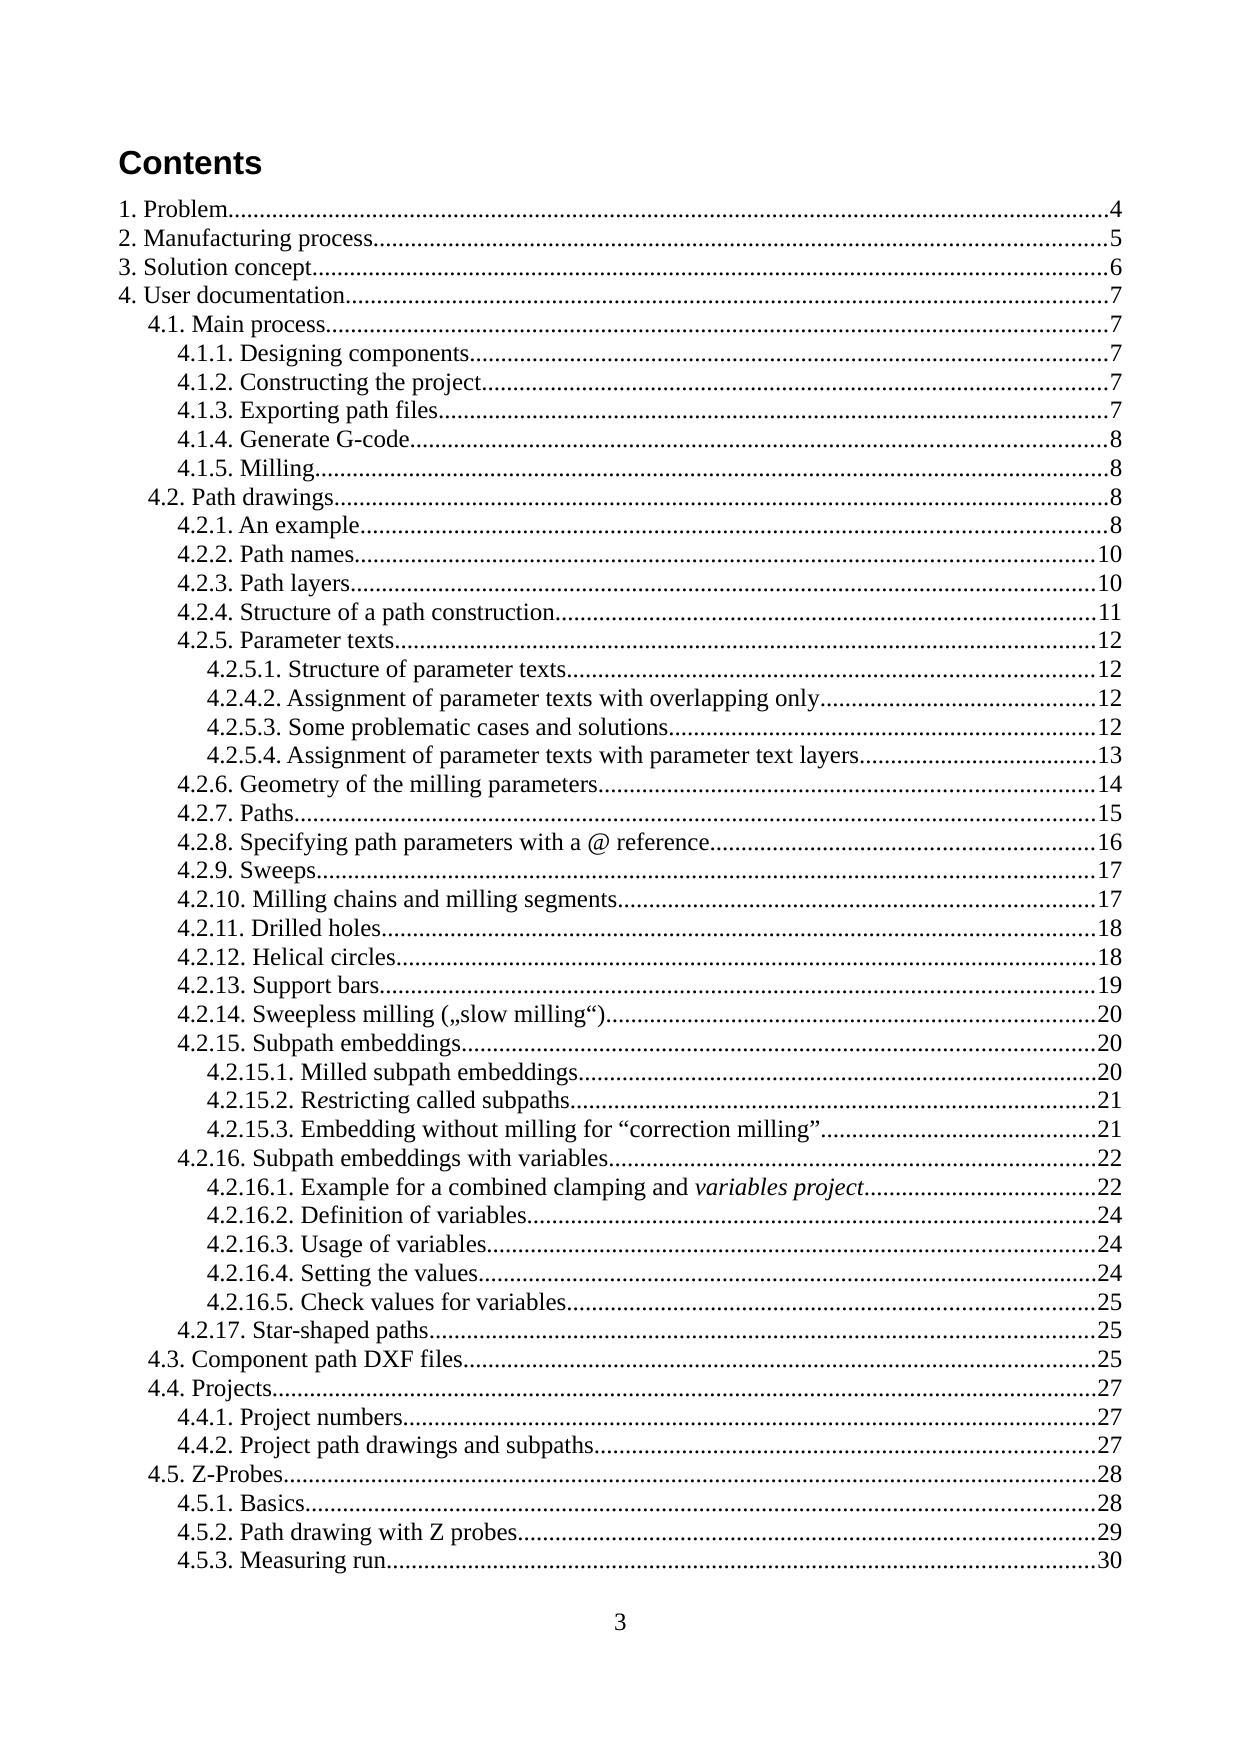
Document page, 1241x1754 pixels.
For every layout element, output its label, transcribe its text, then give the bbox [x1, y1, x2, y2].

text 4.5.3. Measuring run 30 [177, 1545, 1122, 1574]
text 4.4.2. Project path drawings and subpaths 27 [177, 1430, 1122, 1459]
text 4.2.8. Specifying path parameters with a @ reference 16 [177, 827, 1122, 855]
text 4.2.16. Subpath embeddings with variables 22 [177, 1143, 1122, 1172]
text 4.2.5. Parameter texts 12 [177, 625, 1122, 654]
text 4.2.15.1. Milled subpath embeddings 20 [207, 1057, 1122, 1085]
text 4.2.7. Paths 15 [177, 798, 1122, 827]
text 4.2.13. Support bars 19 [177, 970, 1122, 999]
text 1. Problem 4 [118, 194, 1122, 223]
text 4.4. Projects 27 [148, 1373, 1122, 1402]
text 4.2.15. Subpath embeddings 20 [177, 1028, 1122, 1057]
text 4.2.16.2. Definition of variables 24 [207, 1200, 1122, 1229]
text 4.2.5.1. Structure of parameter texts 12 [207, 654, 1122, 683]
text 4.1.5. Milling 8 [177, 453, 1122, 482]
text 3. Solution concept 6 [118, 252, 1122, 280]
text 4.2.2. Path names 10 [177, 539, 1122, 568]
text 4.2.5.3. Some problematic cases and solutions 12 [207, 712, 1122, 740]
text 4.2.3. Path layers 10 [177, 568, 1122, 597]
text 4.2.15.2. Restricting called subpaths 21 [207, 1085, 1122, 1114]
text 4.5.1. Basics 28 [177, 1488, 1122, 1517]
text 4.1.1. Designing components 7 [177, 338, 1122, 367]
text 4.1.4. Generate G-code 8 [177, 424, 1122, 453]
text 4.2.16.5. Check values for variables 25 [207, 1287, 1122, 1315]
text 4.3. Component path DXF files 25 [148, 1344, 1122, 1373]
text 4.1.3. Exporting path files 7 [177, 395, 1122, 424]
text 4.2.10. Milling chains and milling segments 17 [177, 884, 1122, 913]
text 4.1.2. Constructing the project 7 [177, 367, 1122, 395]
text 4.2.6. Geometry of the milling parameters 14 [177, 769, 1122, 798]
text 4.2.12. Helical circles 18 [177, 942, 1122, 970]
text 4.2.4. Structure of a path construction 11 [177, 597, 1122, 625]
text 4.2.9. Sweeps 17 [177, 855, 1122, 884]
text 4. User documentation 7 [118, 280, 1122, 309]
text 4.2.4.2. Assignment of parameter texts with overlapping only 12 [207, 683, 1122, 712]
text 4.2.1. An example 8 [177, 510, 1122, 539]
text 4.2.16.1. Example for a combined clamping and variables project 22 [207, 1172, 1122, 1200]
text 4.2.11. Drilled holes 18 [177, 913, 1122, 942]
text 4.5. Z-Probes 28 [148, 1459, 1122, 1488]
text 2. Manufacturing process 5 [118, 223, 1122, 252]
text 4.1. Main process 7 [148, 309, 1122, 338]
text 4.2.15.3. Embedding without milling for “correction milling” 21 [207, 1114, 1122, 1143]
text 4.2.5.4. Assignment of parameter texts with parameter text layers 13 [207, 740, 1122, 769]
text 4.5.2. Path drawing with Z probes 29 [177, 1517, 1122, 1545]
text 4.4.1. Project numbers 27 [177, 1402, 1122, 1430]
text 4.2. Path drawings 8 [148, 482, 1122, 510]
text 4.2.16.4. Setting the values 24 [207, 1258, 1122, 1287]
text 4.2.17. Star-shaped paths 25 [177, 1315, 1122, 1344]
text 4.2.16.3. Usage of variables 24 [207, 1229, 1122, 1258]
text 4.2.14. Sweepless milling („slow milling“) 20 [177, 999, 1122, 1028]
subtitle Contents [118, 143, 1122, 182]
